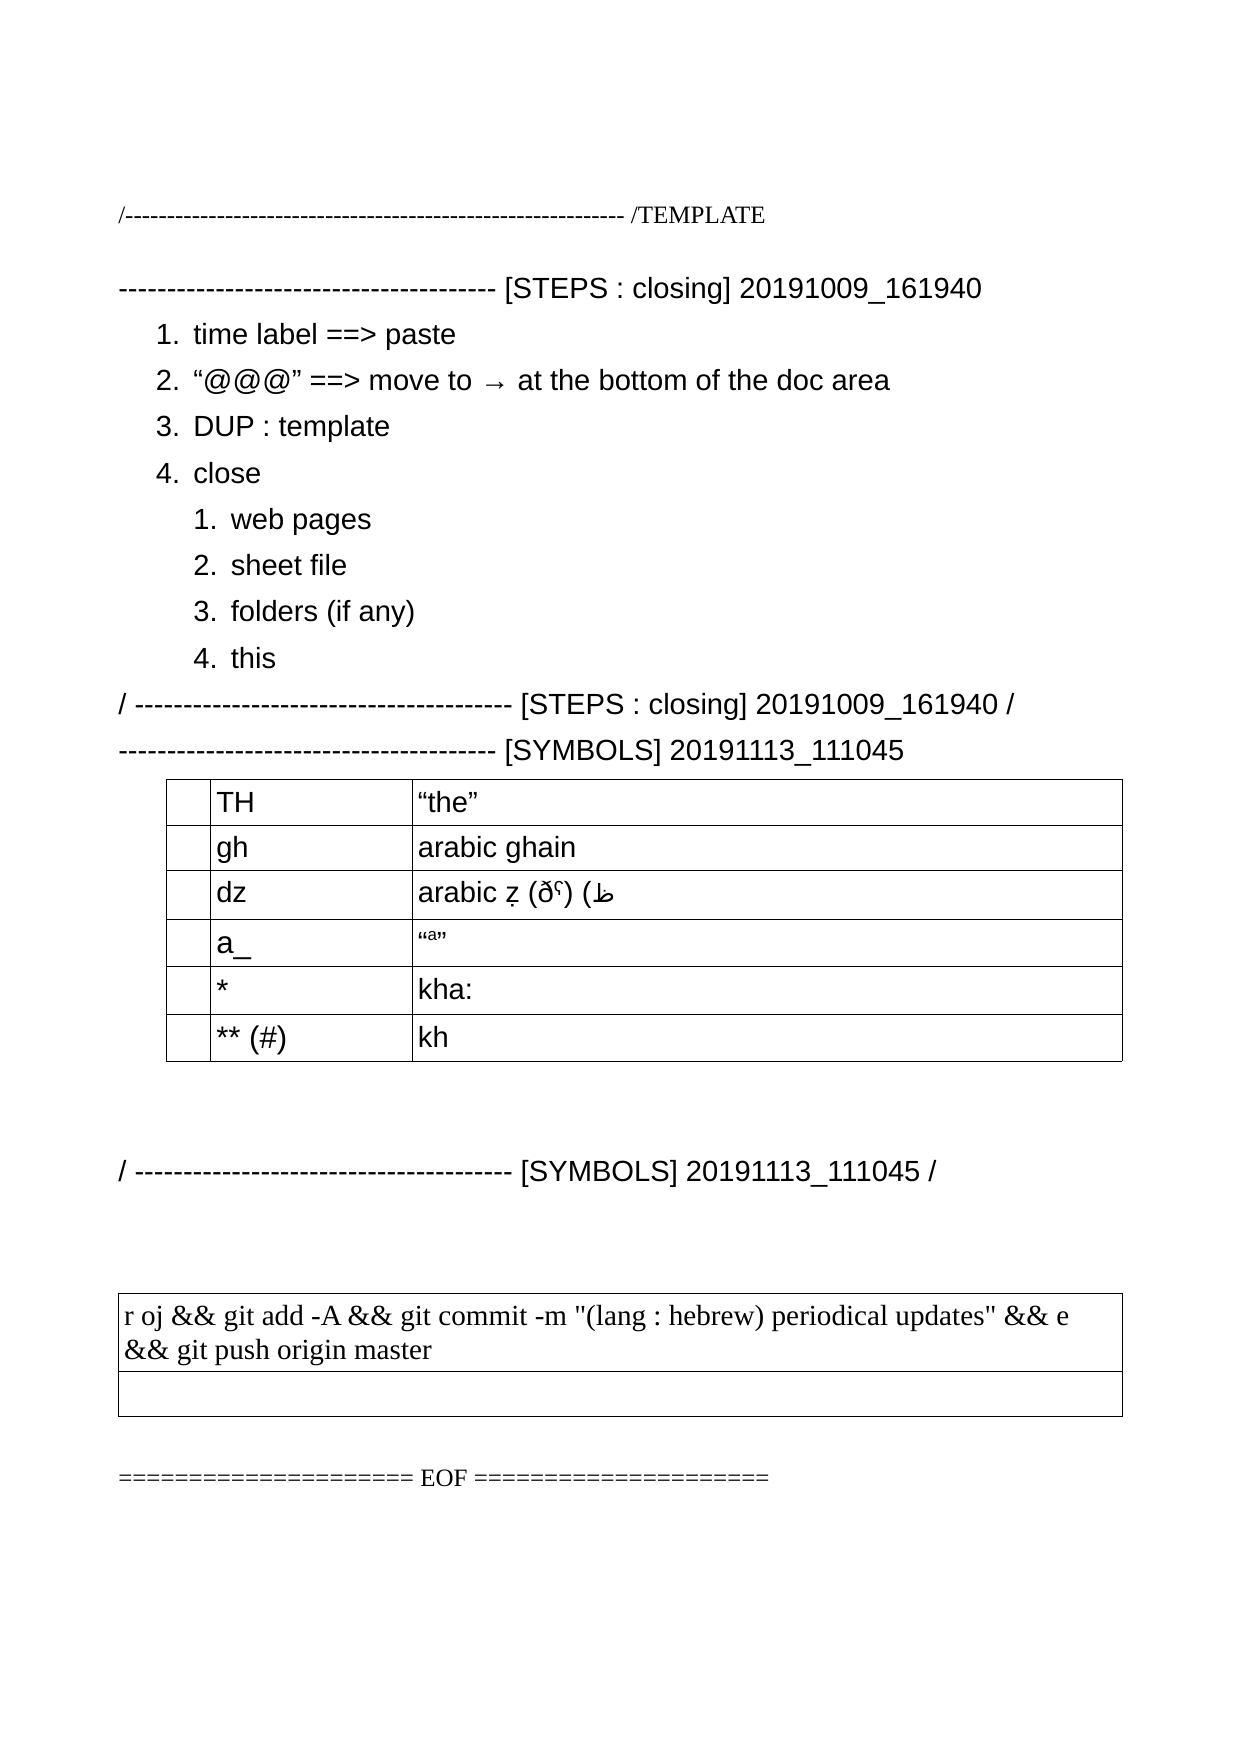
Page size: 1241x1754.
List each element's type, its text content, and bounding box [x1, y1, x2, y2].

text /------------------------------------------------------------ /TEMPLATE [118, 201, 1122, 229]
text --------------------------------------- [STEPS : closing] 20191009_161940 [118, 271, 1122, 304]
table_cell [167, 1015, 210, 1061]
table_cell kha: [413, 967, 1122, 1014]
table_cell [167, 967, 210, 1014]
list web pages [193, 502, 1122, 535]
list “@@@” ==> move to → at the bottom of the doc area [156, 363, 1122, 397]
list sheet file [193, 548, 1122, 582]
text / --------------------------------------- [SYMBOLS] 20191113_111045 / [118, 1154, 1122, 1187]
table_header [167, 780, 210, 824]
list time label ==> paste [156, 317, 1122, 350]
table_cell dz [211, 871, 412, 919]
table_header “the” [413, 780, 1122, 824]
table_cell ** (#) [211, 1015, 412, 1061]
table_cell [119, 1372, 1122, 1416]
list this [193, 641, 1122, 674]
table_cell arabic ghain [413, 826, 1122, 869]
table_cell “a” [413, 920, 1122, 966]
table_cell arabic ẓ (ðˁ) (ظ [413, 871, 1122, 919]
list folders (if any) [193, 594, 1122, 628]
table_header TH [211, 780, 412, 824]
table_cell gh [211, 826, 412, 869]
text ===================== EOF ===================== [118, 1463, 1122, 1491]
list close [156, 456, 1122, 489]
list DUP : template [156, 409, 1122, 443]
table_cell kh [413, 1015, 1122, 1061]
table_cell a_ [211, 920, 412, 966]
text --------------------------------------- [SYMBOLS] 20191113_111045 [118, 733, 1122, 767]
table_cell [167, 920, 210, 966]
table_cell [167, 826, 210, 869]
text / --------------------------------------- [STEPS : closing] 20191009_161940 / [118, 687, 1122, 720]
table_cell * [211, 967, 412, 1014]
table_cell [167, 871, 210, 919]
table_header r oj && git add -A && git commit -m "(lang : hebrew) periodical updates" && e && git push origin master [119, 1294, 1122, 1371]
